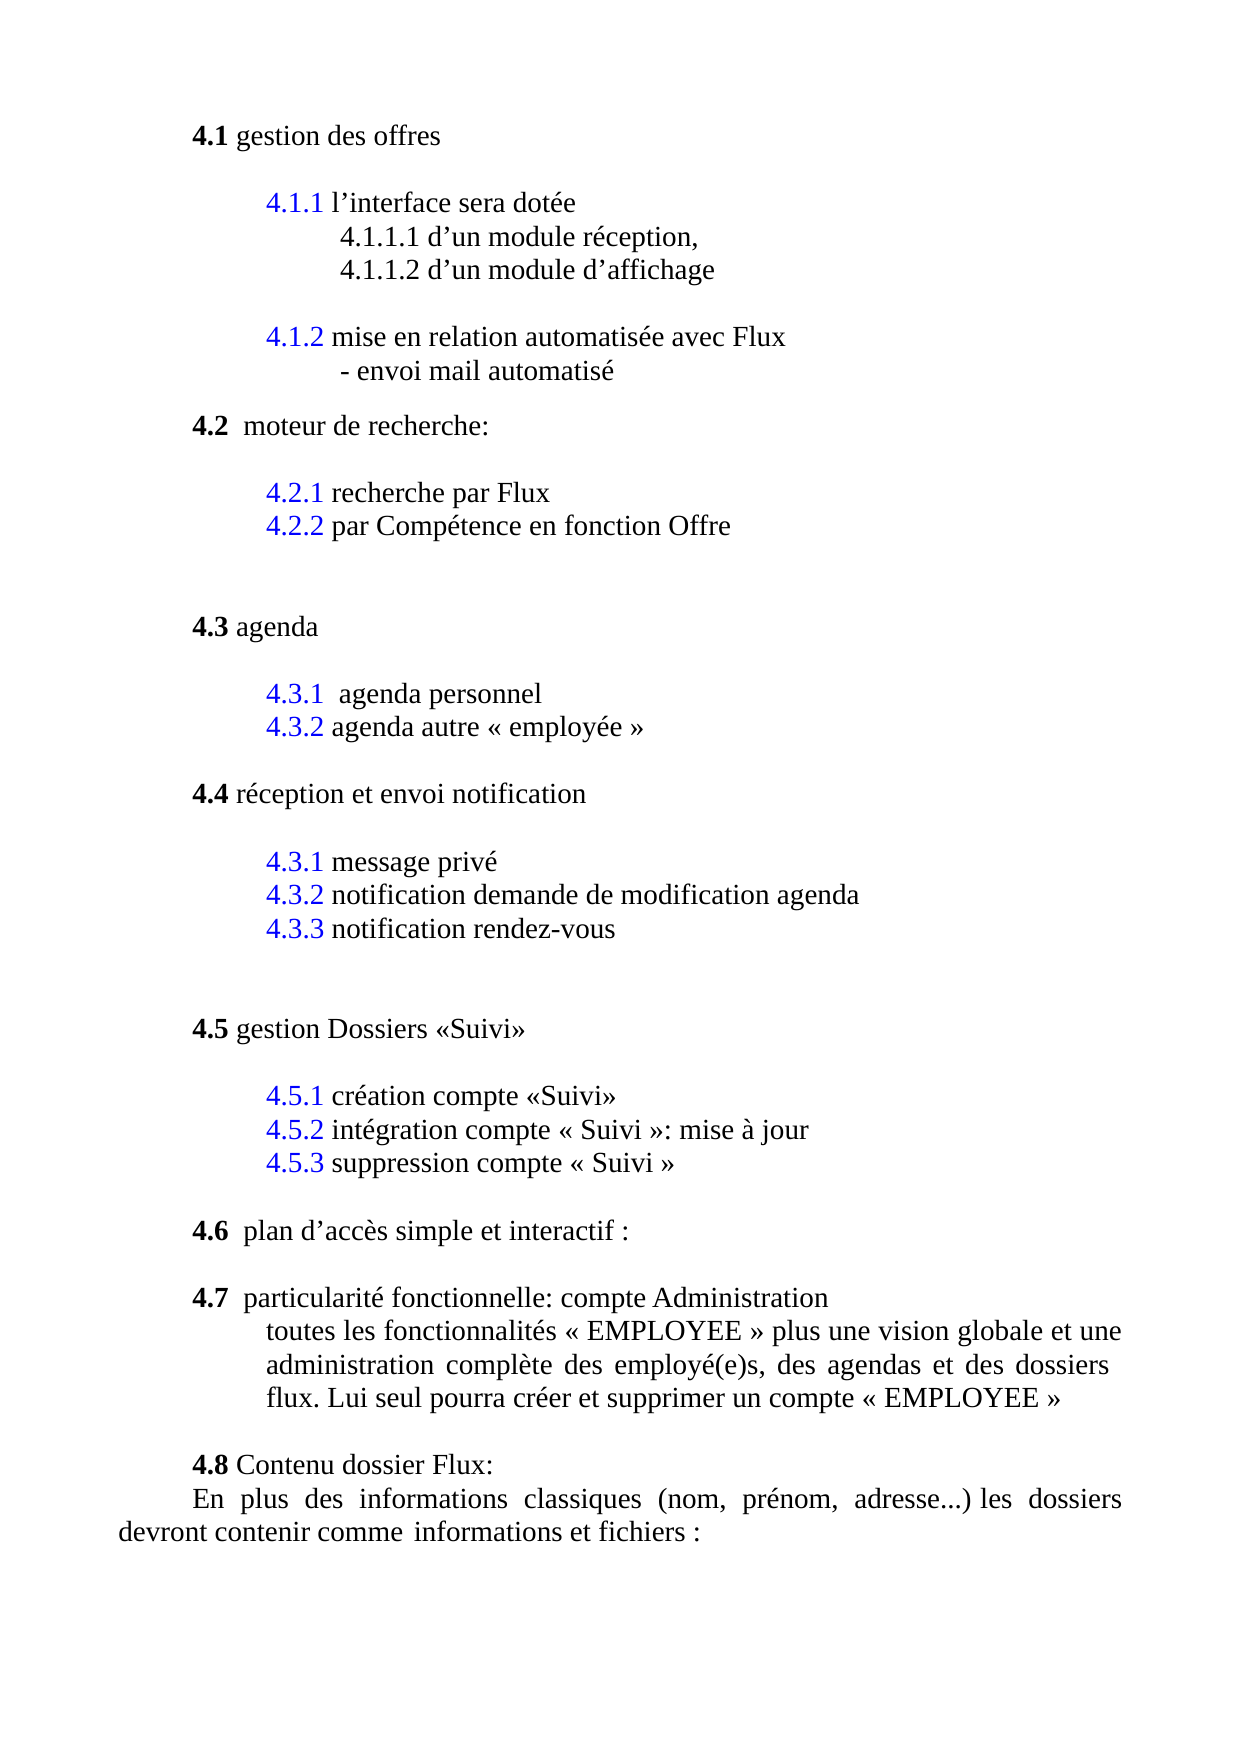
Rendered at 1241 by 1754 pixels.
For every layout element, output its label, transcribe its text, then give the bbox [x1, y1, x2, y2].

text 4.6 plan d’accès simple et interactif : [118, 1213, 1122, 1246]
text 4.3.1 agenda personnel [118, 676, 1122, 709]
text 4.1.1.2 d’un module d’affichage [118, 252, 1122, 286]
text 4.2.1 recherche par Flux [118, 475, 1122, 508]
text 4.5.1 création compte «Suivi» [118, 1078, 1122, 1112]
text 4.1 gestion des offres [118, 118, 1122, 152]
text 4.3.2 notification demande de modification agenda [118, 877, 1122, 911]
text 4.2.2 par Compétence en fonction Offre [118, 508, 1122, 542]
text 4.5.3 suppression compte « Suivi » [118, 1146, 1122, 1179]
text 4.3.3 notification rendez-vous [118, 911, 1122, 944]
text 4.1.1 l’interface sera dotée [118, 185, 1122, 219]
text 4.1.2 mise en relation automatisée avec Flux [118, 319, 1122, 353]
text 4.3 agenda [118, 609, 1122, 642]
text toutes les fonctionnalités « EMPLOYEE » plus une vision globale et une administration complète des employé(e)s, des agendas et des dossiers flux. Lui seul pourra créer et supprimer un compte « EMPLOYEE » [118, 1313, 1122, 1414]
text 4.8 Contenu dossier Flux: [118, 1447, 1122, 1481]
text - envoi mail automatisé [118, 353, 1122, 386]
text 4.1.1.1 d’un module réception, [118, 219, 1122, 252]
text 4.5 gestion Dossiers «Suivi» [118, 1011, 1122, 1045]
text 4.3.2 agenda autre « employée » [118, 709, 1122, 743]
text 4.7 particularité fonctionnelle: compte Administration [118, 1280, 1122, 1313]
text 4.3.1 message privé [118, 844, 1122, 877]
text 4.5.2 intégration compte « Suivi »: mise à jour [118, 1112, 1122, 1146]
text En plus des informations classiques (nom, prénom, adresse...) les dossiers devront contenir comme informations et fichiers : [118, 1481, 1122, 1548]
text 4.4 réception et envoi notification [118, 777, 1122, 810]
text 4.2 moteur de recherche: [118, 408, 1122, 441]
